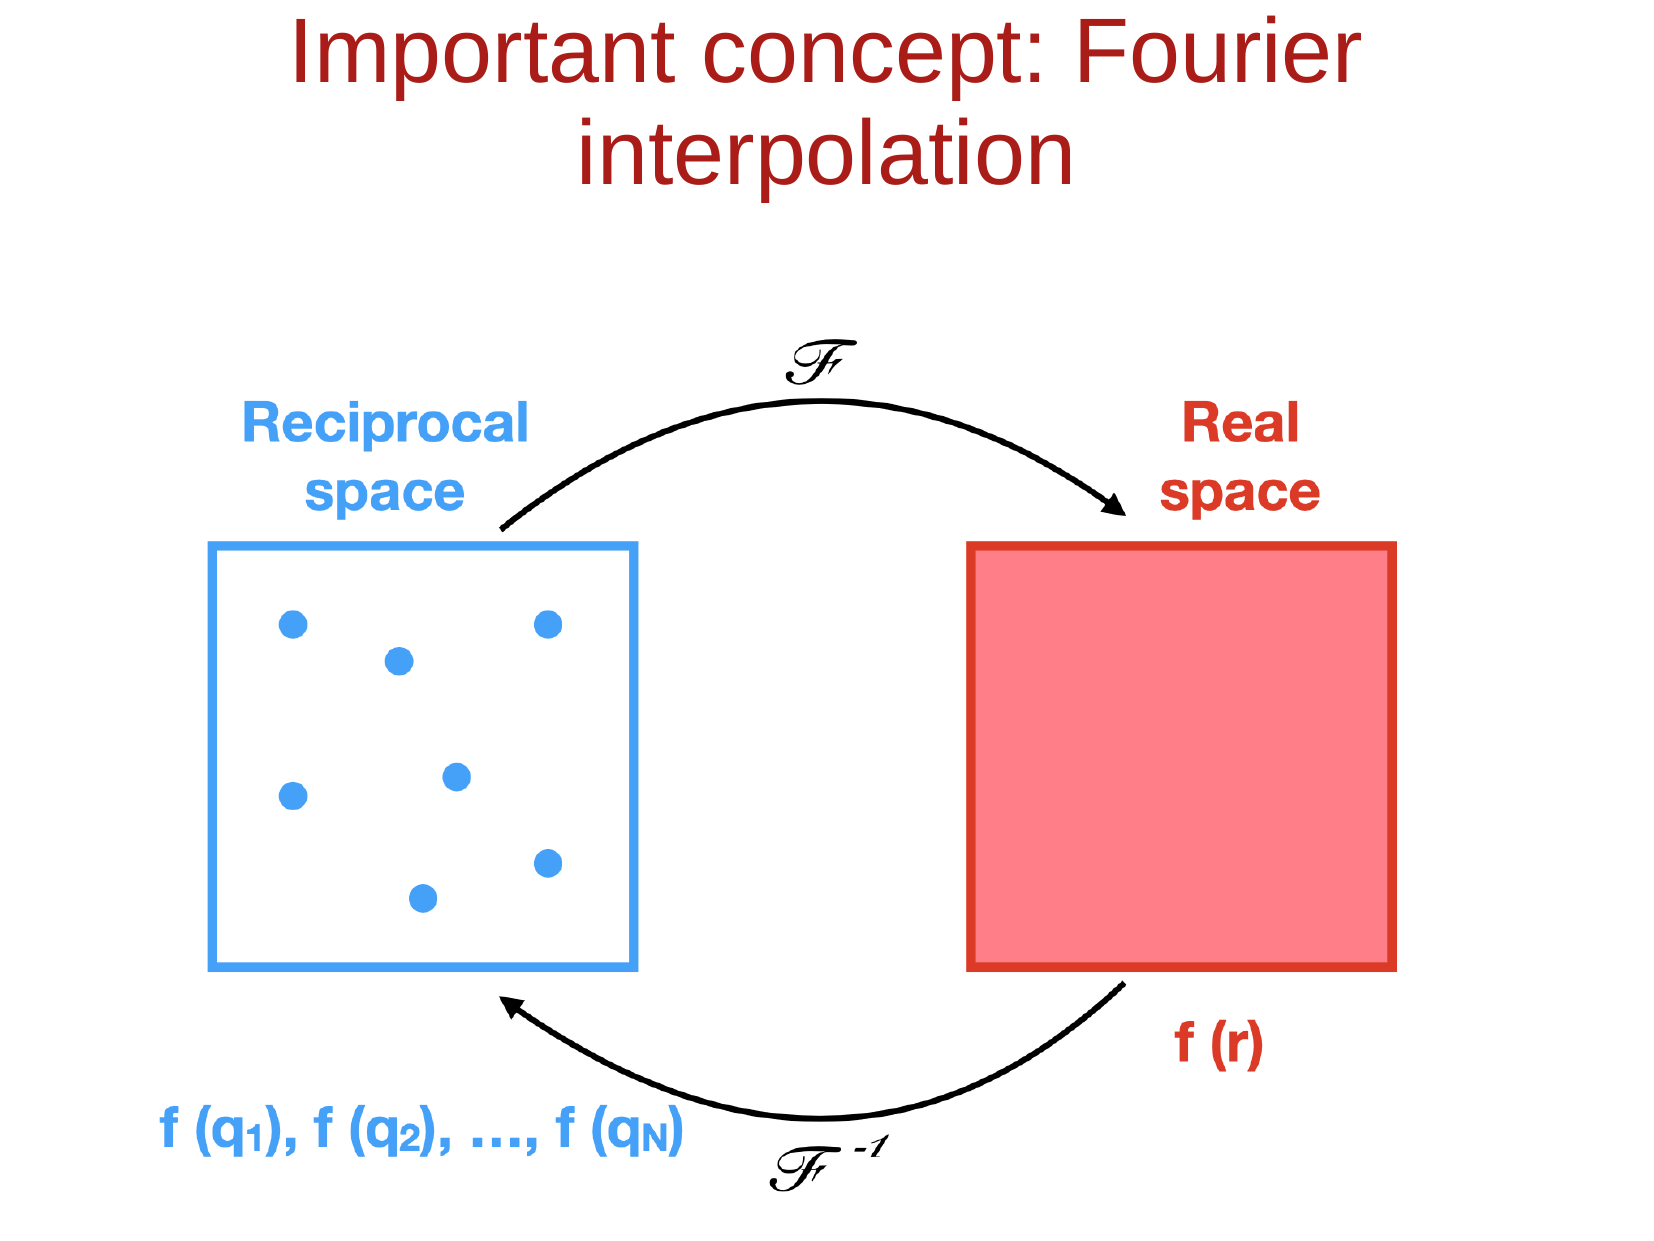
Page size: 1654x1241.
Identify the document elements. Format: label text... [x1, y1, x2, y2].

picture [1, 312, 1654, 1241]
title Important concept: Fourier interpolation [82, 0, 1572, 307]
